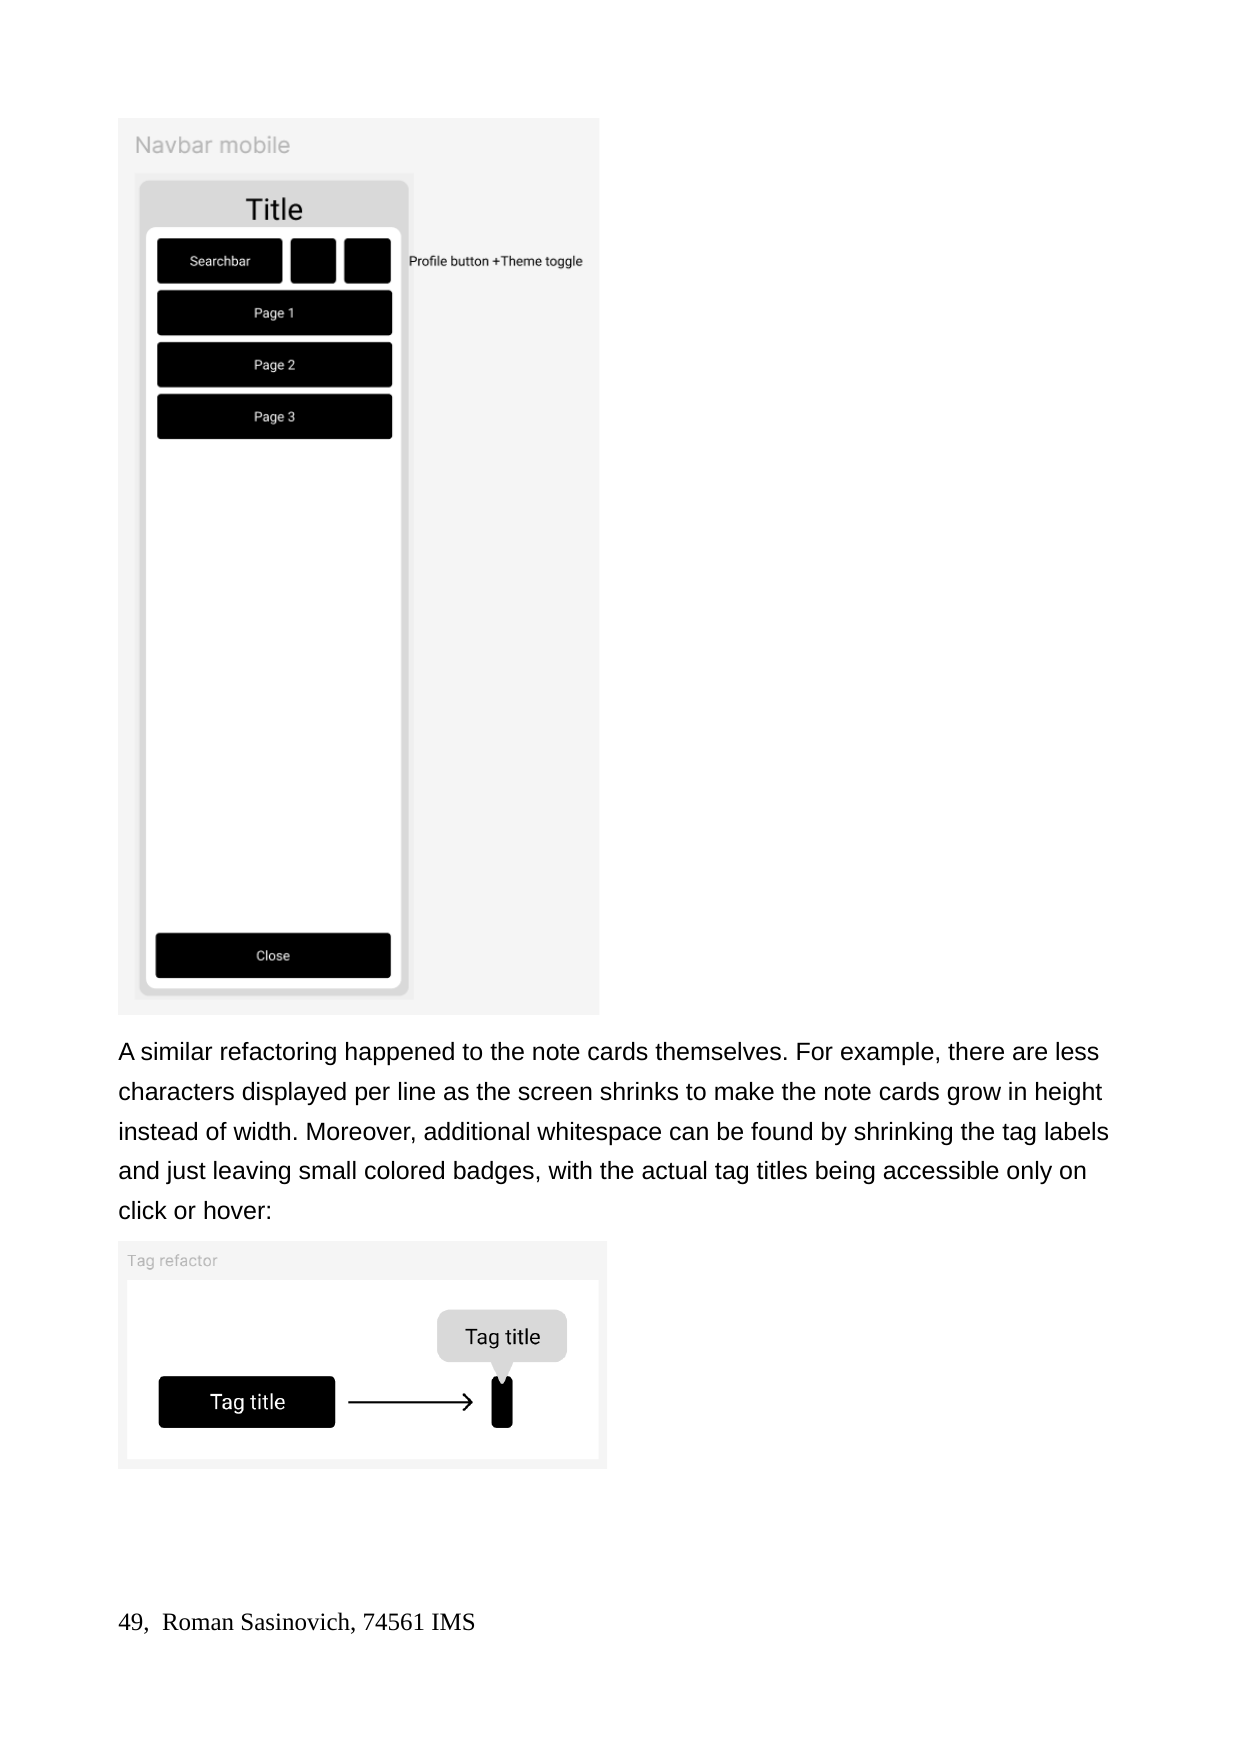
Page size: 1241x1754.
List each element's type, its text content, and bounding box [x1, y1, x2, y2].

picture [118, 118, 600, 1015]
picture [118, 1241, 608, 1469]
list A similar refactoring happened to the note cards themselves. For example, there are less characters displayed per line as the screen shrinks to make the note cards grow in height instead of width. Moreover, additional whitespace can be found by shrinking the tag labels and just leaving small colored badges, with the actual tag titles being accessible only on click or hover: [118, 1037, 1122, 1224]
